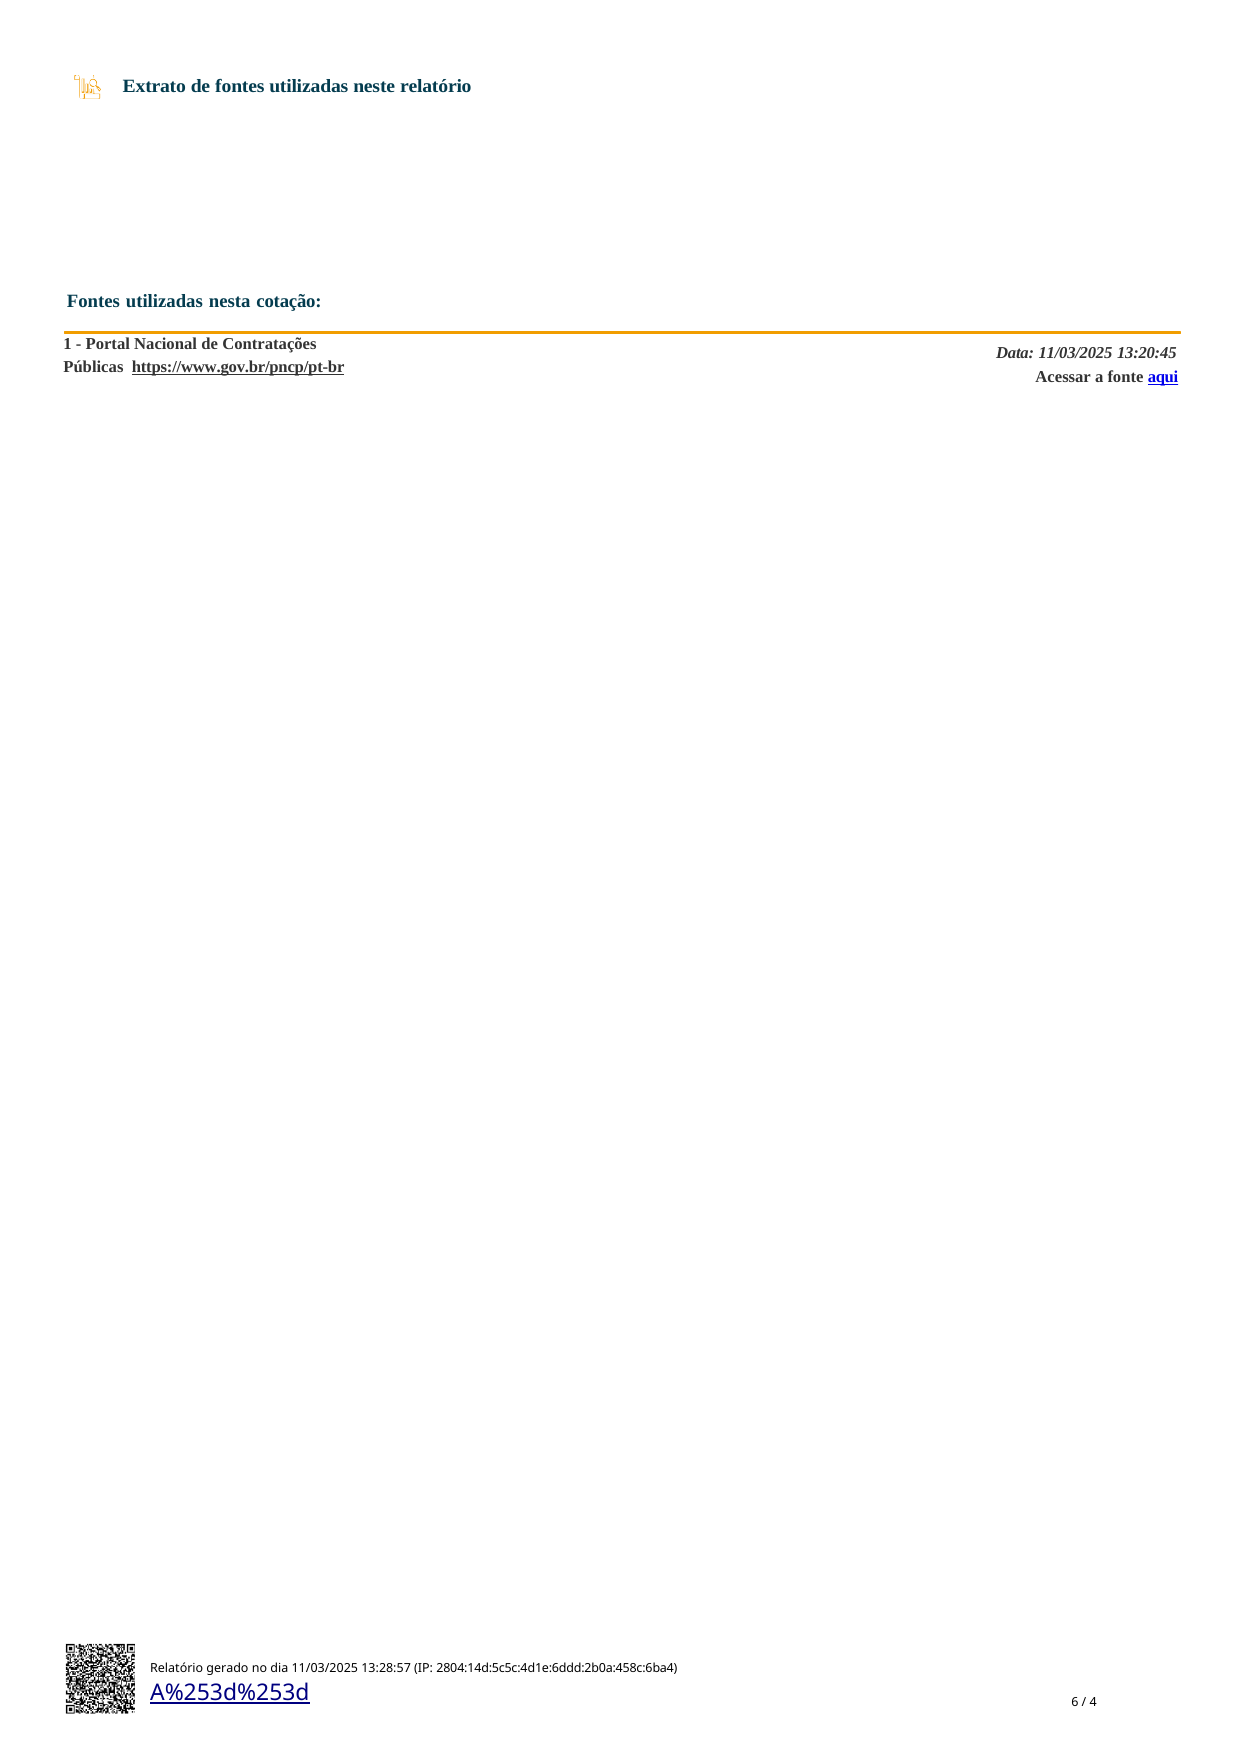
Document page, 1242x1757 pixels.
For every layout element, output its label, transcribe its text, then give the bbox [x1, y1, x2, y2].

text Acessar a fonte aqui [991, 367, 1178, 386]
text Fontes utilizadas nesta cotação: [67, 290, 1183, 312]
text Extrato de fontes utilizadas neste relatório [122, 75, 1183, 97]
text ATENÇÃO - O Banco de Preços é uma solução tecnológica que atende aos parâmetros de pesquisa dispostos em Leis vigentes, Instruções Normativas, Acórdãos, Regulamentos, Decretos e Portarias. Sendo assim, por reunir diversas fontes governamentais, complementares e sites de domínio amplo, o sistema não é considerado uma fonte e, sim, um meio para que as pesquisas sejam realizadas de forma segura, ágil e eficaz. [81, 129, 1155, 220]
text 1 - Portal Nacional de Contratações Públicas https://www.gov.br/pncp/pt-br [63, 333, 379, 376]
text Data: 11/03/2025 13:20:45 [991, 343, 1178, 362]
